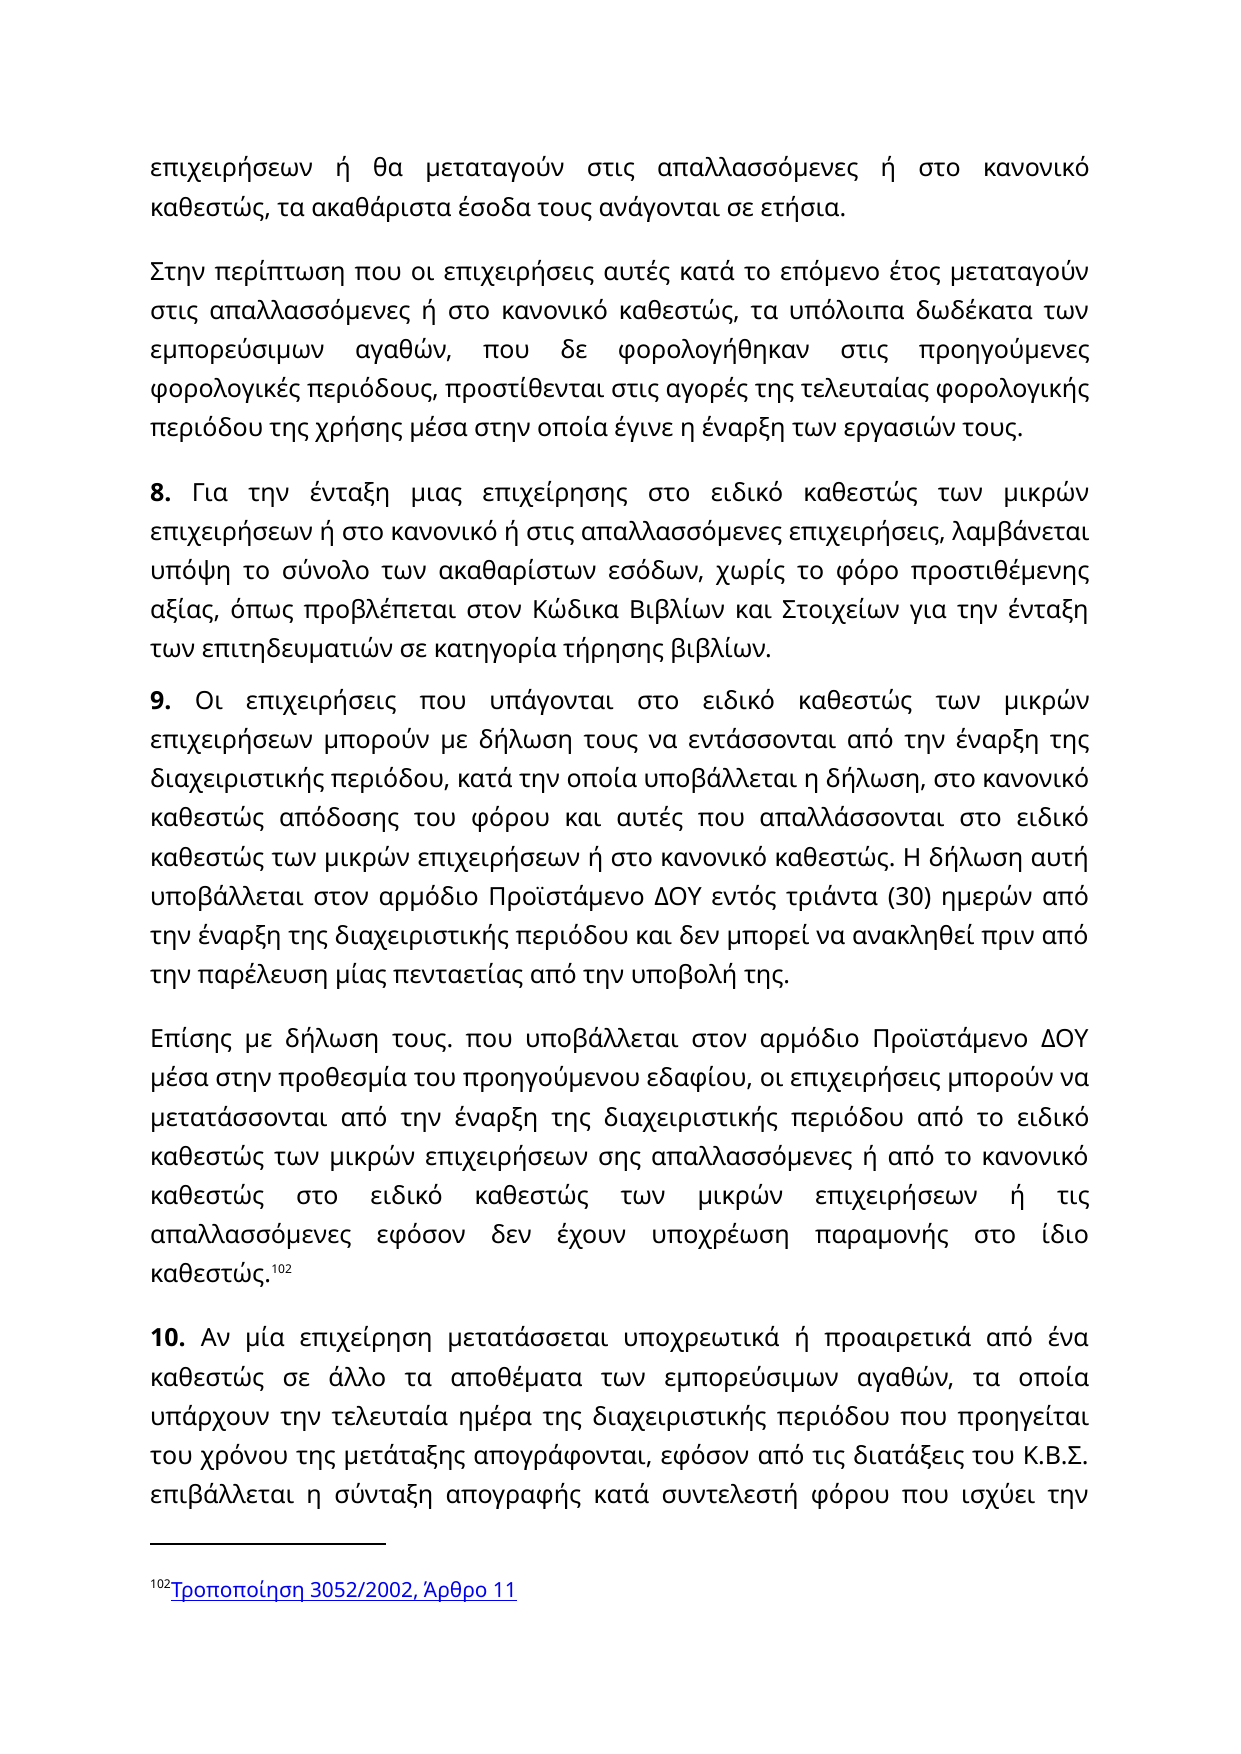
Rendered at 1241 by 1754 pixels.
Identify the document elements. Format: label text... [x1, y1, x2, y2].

text Στην περίπτωση που οι επιχειρήσεις αυτές κατά το επόμενο έτος μεταταγούν στις απαλλασσόμενες ή στο κανονικό καθεστώς, τα υπόλοιπα δωδέκατα των εμπορεύσιμων αγαθών, που δε φορολογήθηκαν στις προηγούμενες φορολογικές περιόδους, προστίθενται στις αγορές της τελευταίας φορολογικής περιόδου της χρήσης μέσα στην οποία έγινε η έναρξη των εργασιών τους. [150, 253, 1090, 444]
text Τροποποίηση 3052/2002, Άρθρο 11 [150, 1576, 1090, 1604]
text 10. Αν μία επιχείρηση μετατάσσεται υποχρεωτικά ή προαιρετικά από ένα καθεστώς σε άλλο τα αποθέματα των εμπορεύσιμων αγαθών, τα οποία υπάρχουν την τελευταία ημέρα της διαχειριστικής περιόδου που προηγείται του χρόνου της μετάταξης απογράφονται, εφόσον από τις διατάξεις του Κ.Β.Σ. επιβάλλεται η σύνταξη απογραφής κατά συντελεστή φόρου που ισχύει την [150, 1320, 1090, 1511]
text 9. Οι επιχειρήσεις που υπάγονται στο ειδικό καθεστώς των μικρών επιχειρήσεων μπορούν με δήλωση τους να εντάσσονται από την έναρξη της διαχειριστικής περιόδου, κατά την οποία υποβάλλεται η δήλωση, στο κανονικό καθεστώς απόδοσης του φόρου και αυτές που απαλλάσσονται στο ειδικό καθεστώς των μικρών επιχειρήσεων ή στο κανονικό καθεστώς. Η δήλωση αυτή υποβάλλεται στον αρμόδιο Προϊστάμενο ΔΟΥ εντός τριάντα (30) ημερών από την έναρξη της διαχειριστικής περιόδου και δεν μπορεί να ανακληθεί πριν από την παρέλευση μίας πενταετίας από την υποβολή της. [150, 682, 1090, 991]
text Επίσης με δήλωση τους. που υποβάλλεται στον αρμόδιο Προϊστάμενο ΔΟΥ μέσα στην προθεσμία του προηγούμενου εδαφίου, οι επιχειρήσεις μπορούν να μετατάσσονται από την έναρξη της διαχειριστικής περιόδου από το ειδικό καθεστώς των μικρών επιχειρήσεων σης απαλλασσόμενες ή από το κανονικό καθεστώς στο ειδικό καθεστώς των μικρών επιχειρήσεων ή τις απαλλασσόμενες εφόσον δεν έχουν υποχρέωση παραμονής στο ίδιο καθεστώς. [150, 1021, 1090, 1290]
text 8. Για την ένταξη μιας επιχείρησης στο ειδικό καθεστώς των μικρών επιχειρήσεων ή στο κανονικό ή στις απαλλασσόμενες επιχειρήσεις, λαμβάνεται υπόψη το σύνολο των ακαθαρίστων εσόδων, χωρίς το φόρο προστιθέμενης αξίας, όπως προβλέπεται στον Κώδικα Βιβλίων και Στοιχείων για την ένταξη των επιτηδευματιών σε κατηγορία τήρησης βιβλίων. [150, 474, 1090, 665]
text επιχειρήσεων ή θα μεταταγούν στις απαλλασσόμενες ή στο κανονικό καθεστώς, τα ακαθάριστα έσοδα τους ανάγονται σε ετήσια. [150, 150, 1090, 223]
